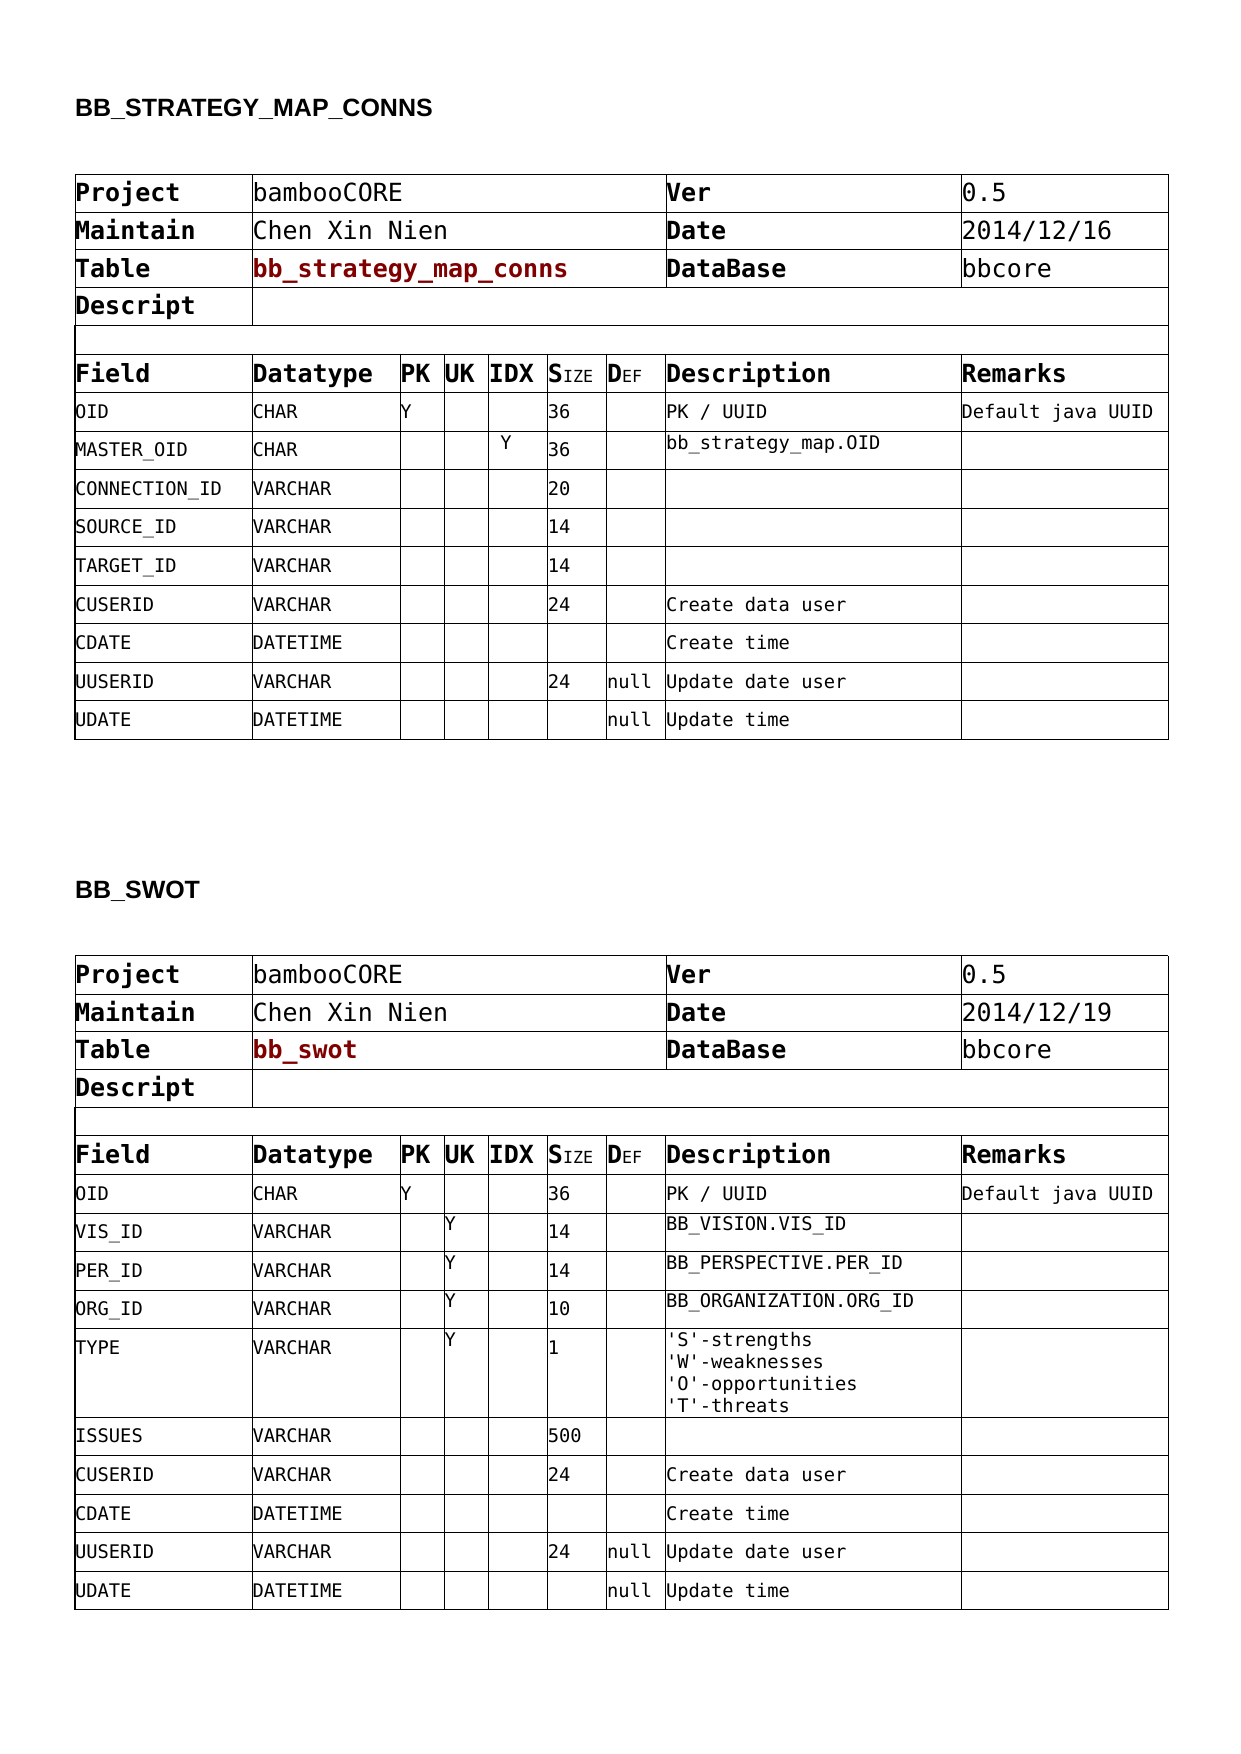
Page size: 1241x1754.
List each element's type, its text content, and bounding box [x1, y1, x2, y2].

table_cell CDATE [76, 624, 252, 662]
table_cell Maintain [76, 995, 252, 1031]
table_cell [445, 624, 488, 662]
table_header Ver [667, 956, 961, 993]
table_cell CDATE [76, 1495, 252, 1532]
table_cell [1169, 623, 1181, 662]
table_cell Create time [666, 1495, 961, 1532]
table_cell TARGET_ID [76, 547, 252, 585]
table_cell [401, 1214, 444, 1251]
table_cell [1169, 392, 1181, 431]
table_cell Default java UUID [962, 1175, 1168, 1212]
table_cell [445, 470, 488, 508]
table_cell [401, 1495, 444, 1532]
table_cell IDX [489, 1136, 547, 1174]
table_cell [1175, 1031, 1181, 1069]
table_cell [489, 1418, 547, 1455]
table_cell [401, 663, 444, 700]
table_cell Update time [666, 701, 961, 739]
table_cell [401, 1252, 444, 1289]
table_cell Chen Xin Nien [253, 995, 666, 1031]
table_cell DATETIME [253, 701, 400, 739]
table_cell Update date user [666, 663, 961, 700]
table_cell OID [76, 393, 252, 431]
table_cell [962, 1214, 1168, 1251]
table_header [1175, 174, 1181, 212]
table_cell [1169, 508, 1181, 546]
table_cell [445, 1533, 488, 1571]
table_cell VARCHAR [253, 1533, 400, 1571]
table_cell [666, 470, 961, 508]
table_cell DATETIME [253, 624, 400, 662]
table_cell [962, 1533, 1168, 1571]
table_cell [401, 586, 444, 623]
table_cell 2014/12/19 [962, 995, 1168, 1031]
table_cell [962, 547, 1168, 585]
table_cell [445, 393, 488, 431]
table_cell [1175, 249, 1181, 287]
table_cell Chen Xin Nien [253, 213, 666, 249]
table_cell [489, 393, 547, 431]
table_cell [962, 586, 1168, 623]
table_cell [401, 470, 444, 508]
table_cell CONNECTION_ID [76, 470, 252, 508]
table_cell [607, 1291, 665, 1328]
table_cell Date [667, 213, 961, 249]
table_cell [1169, 1213, 1181, 1251]
table_cell [1169, 546, 1181, 585]
table_cell [607, 547, 665, 585]
table_cell Default java UUID [962, 393, 1168, 431]
table_cell [962, 509, 1168, 546]
table_cell [607, 1214, 665, 1251]
table_cell [1169, 1494, 1181, 1532]
table_cell [607, 1175, 665, 1212]
table_cell 24 [548, 1456, 606, 1494]
table_cell Y [401, 1175, 444, 1212]
table_cell VARCHAR [253, 1456, 400, 1494]
table_cell [1169, 1135, 1181, 1174]
table_cell [962, 624, 1168, 662]
table_cell [401, 701, 444, 739]
table_cell 14 [548, 1252, 606, 1289]
table_cell [445, 509, 488, 546]
table_cell CUSERID [76, 586, 252, 623]
table_cell [666, 547, 961, 585]
table_cell 24 [548, 586, 606, 623]
table_cell PK / UUID [666, 393, 961, 431]
table_cell DataBase [667, 1032, 961, 1069]
table_cell Y [445, 1214, 488, 1251]
table_cell DATETIME [253, 1572, 400, 1609]
table_cell PER_ID [76, 1252, 252, 1289]
table_cell [1169, 1107, 1181, 1135]
table_cell [401, 547, 444, 585]
table_cell Update time [666, 1572, 961, 1609]
table_cell [401, 1291, 444, 1328]
table_header [1175, 955, 1181, 993]
table_cell Field [76, 1136, 252, 1174]
table_cell [607, 432, 665, 469]
table_cell [401, 1572, 444, 1609]
table_cell [1169, 1328, 1181, 1417]
table_cell [401, 624, 444, 662]
table_cell IDX [489, 355, 547, 392]
table_cell [666, 509, 961, 546]
table_cell Descript [76, 1070, 252, 1107]
table_cell null [607, 1572, 665, 1609]
table_cell UUSERID [76, 1533, 252, 1571]
table_cell VARCHAR [253, 586, 400, 623]
table_cell Description [666, 1136, 961, 1174]
table_cell [1175, 994, 1181, 1031]
table_cell Datatype [253, 355, 400, 392]
table_cell 20 [548, 470, 606, 508]
table_cell 36 [548, 1175, 606, 1212]
table_cell [1169, 354, 1181, 392]
table_cell 1 [548, 1329, 606, 1417]
table_cell [489, 1572, 547, 1609]
table_cell Y [445, 1329, 488, 1417]
table_cell [489, 1456, 547, 1494]
table_cell [489, 1252, 547, 1289]
table_cell [489, 1291, 547, 1328]
table_cell [76, 326, 1168, 353]
table_cell CHAR [253, 393, 400, 431]
table_cell 24 [548, 1533, 606, 1571]
table_cell 'S'-strengths 'W'-weaknesses 'O'-opportunities 'T'-threats [666, 1329, 961, 1417]
table_cell [1175, 287, 1181, 325]
table_cell UDATE [76, 701, 252, 739]
table_cell [1169, 1571, 1181, 1609]
table_cell [1169, 1417, 1181, 1455]
table_cell BB_ORGANIZATION.ORG_ID [666, 1291, 961, 1328]
table_cell UUSERID [76, 663, 252, 700]
table_cell [1169, 431, 1181, 469]
subtitle BB_STRATEGY_MAP_CONNS [75, 89, 1165, 127]
table_cell 36 [548, 393, 606, 431]
table_cell [489, 509, 547, 546]
table_cell Field [76, 355, 252, 392]
table_cell 14 [548, 509, 606, 546]
table_cell bb_swot [253, 1032, 666, 1069]
table_cell BB_VISION.VIS_ID [666, 1214, 961, 1251]
table_cell [401, 1533, 444, 1571]
table_cell 500 [548, 1418, 606, 1455]
table_cell Y [445, 1291, 488, 1328]
table_cell DataBase [667, 250, 961, 287]
table_cell PK [401, 355, 444, 392]
table_cell [445, 663, 488, 700]
table_cell Create data user [666, 1456, 961, 1494]
table_cell DEF [607, 355, 665, 392]
table_cell SIZE [548, 355, 606, 392]
table_cell [607, 1495, 665, 1532]
table_cell VARCHAR [253, 663, 400, 700]
table_cell [1169, 469, 1181, 508]
table_cell VARCHAR [253, 1418, 400, 1455]
table_cell [962, 1456, 1168, 1494]
table_cell Y [445, 1252, 488, 1289]
table_cell bb_strategy_map_conns [253, 250, 666, 287]
table_cell VARCHAR [253, 1291, 400, 1328]
table_cell [962, 1418, 1168, 1455]
table_cell [1175, 1069, 1181, 1107]
table_cell [489, 1175, 547, 1212]
table_cell 14 [548, 1214, 606, 1251]
table_cell [489, 1533, 547, 1571]
table_cell Create data user [666, 586, 961, 623]
table_header bambooCORE [253, 956, 666, 993]
table_cell [489, 624, 547, 662]
table_cell [445, 1456, 488, 1494]
table_cell Y [401, 393, 444, 431]
table_cell [401, 1456, 444, 1494]
table_cell OID [76, 1175, 252, 1212]
table_cell [607, 509, 665, 546]
table_cell [1169, 1174, 1181, 1212]
table_cell [962, 1329, 1168, 1417]
table_cell [1169, 662, 1181, 700]
table_cell Maintain [76, 213, 252, 249]
table_cell UK [445, 355, 488, 392]
table_cell Create time [666, 624, 961, 662]
table_cell PK / UUID [666, 1175, 961, 1212]
table_cell [962, 1572, 1168, 1609]
table_cell CUSERID [76, 1456, 252, 1494]
table_cell [607, 470, 665, 508]
table_cell MASTER_OID [76, 432, 252, 469]
table_cell [607, 1252, 665, 1289]
table_cell TYPE [76, 1329, 252, 1417]
table_header 0.5 [962, 175, 1168, 212]
table_cell [607, 1329, 665, 1417]
table_cell SOURCE_ID [76, 509, 252, 546]
table_header [1168, 955, 1172, 993]
table_cell DATETIME [253, 1495, 400, 1532]
table_cell [489, 1495, 547, 1532]
table_cell [962, 1252, 1168, 1289]
table_cell Descript [76, 288, 252, 325]
table_cell [1169, 1251, 1181, 1289]
table_cell [253, 288, 1168, 325]
table_cell VARCHAR [253, 509, 400, 546]
table_cell [1175, 212, 1181, 249]
table_cell [548, 624, 606, 662]
table_cell [489, 586, 547, 623]
table_cell [548, 701, 606, 739]
table_cell [1169, 325, 1181, 353]
table_cell 2014/12/16 [962, 213, 1168, 249]
table_header 0.5 [962, 956, 1168, 993]
table_cell [607, 1456, 665, 1494]
table_cell [445, 432, 488, 469]
table_cell [445, 547, 488, 585]
table_cell [489, 1214, 547, 1251]
table_cell [401, 509, 444, 546]
table_header Project [76, 175, 252, 212]
table_cell [445, 1572, 488, 1609]
table_header Ver [667, 175, 961, 212]
table_cell VARCHAR [253, 1214, 400, 1251]
table_cell [445, 586, 488, 623]
table_cell ISSUES [76, 1418, 252, 1455]
table_cell Remarks [962, 1136, 1168, 1174]
table_cell [1169, 1455, 1181, 1494]
table_cell bb_strategy_map.OID [666, 432, 961, 469]
table_cell [607, 393, 665, 431]
table_cell BB_PERSPECTIVE.PER_ID [666, 1252, 961, 1289]
table_cell [445, 1418, 488, 1455]
table_cell [489, 470, 547, 508]
table_cell bbcore [962, 1032, 1168, 1069]
table_cell [607, 1418, 665, 1455]
table_cell [253, 1070, 1168, 1107]
subtitle BB_SWOT [75, 871, 1165, 909]
table_cell [962, 663, 1168, 700]
table_cell [607, 624, 665, 662]
table_cell [548, 1495, 606, 1532]
table_cell [962, 701, 1168, 739]
table_cell Date [667, 995, 961, 1031]
table_cell bbcore [962, 250, 1168, 287]
table_cell null [607, 701, 665, 739]
table_header Project [76, 956, 252, 993]
table_cell [489, 547, 547, 585]
table_cell [1169, 700, 1181, 739]
table_cell DEF [607, 1136, 665, 1174]
table_cell CHAR [253, 1175, 400, 1212]
table_cell Table [76, 1032, 252, 1069]
table_cell [76, 1108, 1168, 1135]
table_cell VARCHAR [253, 1252, 400, 1289]
table_cell [962, 432, 1168, 469]
table_cell PK [401, 1136, 444, 1174]
table_cell [489, 663, 547, 700]
table_cell 36 [548, 432, 606, 469]
table_cell 24 [548, 663, 606, 700]
table_cell VIS_ID [76, 1214, 252, 1251]
table_cell UDATE [76, 1572, 252, 1609]
table_cell [445, 1175, 488, 1212]
table_cell Datatype [253, 1136, 400, 1174]
table_cell null [607, 1533, 665, 1571]
table_cell Description [666, 355, 961, 392]
table_cell Table [76, 250, 252, 287]
table_cell SIZE [548, 1136, 606, 1174]
table_cell [962, 470, 1168, 508]
table_cell [489, 1329, 547, 1417]
table_cell [1169, 1532, 1181, 1571]
table_cell ORG_ID [76, 1291, 252, 1328]
table_cell null [607, 663, 665, 700]
table_cell [1169, 585, 1181, 623]
table_cell VARCHAR [253, 547, 400, 585]
table_cell [607, 586, 665, 623]
table_header bambooCORE [253, 175, 666, 212]
table_cell [962, 1495, 1168, 1532]
table_cell 14 [548, 547, 606, 585]
table_cell 10 [548, 1291, 606, 1328]
table_cell Y [489, 432, 547, 469]
table_cell Remarks [962, 355, 1168, 392]
table_cell UK [445, 1136, 488, 1174]
table_cell VARCHAR [253, 1329, 400, 1417]
table_cell [445, 1495, 488, 1532]
table_cell VARCHAR [253, 470, 400, 508]
table_cell Update date user [666, 1533, 961, 1571]
table_cell [666, 1418, 961, 1455]
table_cell [401, 1329, 444, 1417]
table_cell [401, 1418, 444, 1455]
table_cell [401, 432, 444, 469]
table_cell [445, 701, 488, 739]
table_cell [962, 1291, 1168, 1328]
table_cell [1169, 1290, 1181, 1328]
table_cell [489, 701, 547, 739]
table_cell [548, 1572, 606, 1609]
table_cell CHAR [253, 432, 400, 469]
